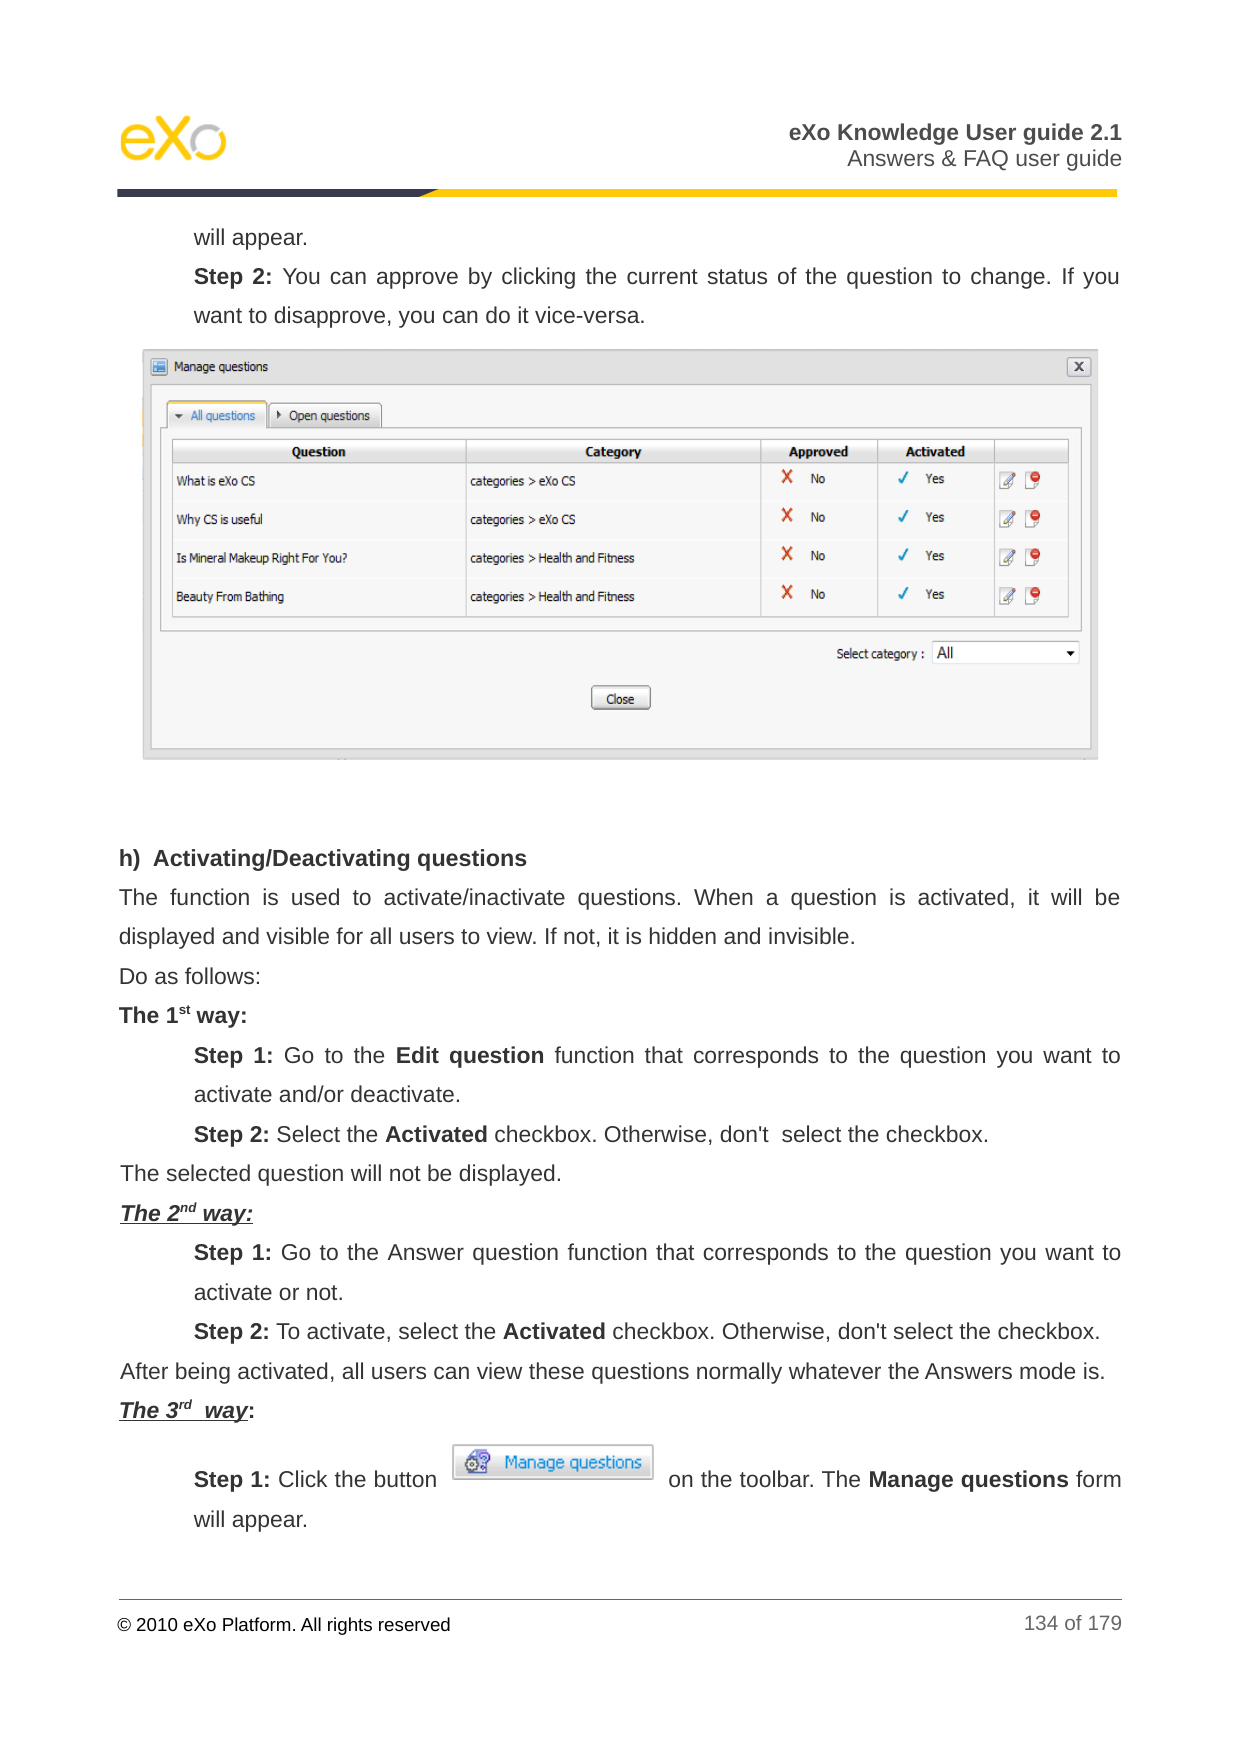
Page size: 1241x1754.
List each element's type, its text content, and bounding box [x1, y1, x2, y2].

text The 1st way: [118, 1002, 1122, 1029]
list Step 2: You can approve by clicking the current status of the question to change. If you want to disapprove, you can do it vice-versa. [156, 263, 1122, 329]
picture [120, 115, 227, 161]
text Do as follows: [118, 963, 1122, 989]
list Step 1: Go to the Edit question function that corresponds to the question you want to activate and/or deactivate. [156, 1042, 1122, 1108]
list The 2nd way: [82, 1200, 1122, 1226]
subtitle Activating/Deactivating questions [118, 844, 1122, 871]
list Step 1: Go to the Answer question function that corresponds to the question you want to activate or not. [156, 1239, 1122, 1305]
picture [142, 349, 1099, 760]
list Step 2: Select the Activated checkbox. Otherwise, don't select the checkbox. [156, 1121, 1122, 1147]
list The selected question will not be displayed. [82, 1160, 1122, 1187]
text The 3rd way: [118, 1397, 1122, 1423]
picture [117, 189, 1118, 197]
list Step 1: Click the button on the toolbar. The Manage questions form will appear. [156, 1437, 1122, 1532]
text The function is used to activate/inactivate questions. When a question is activated, it will be displayed and visible for all users to view. If not, it is hidden and invisible. [118, 884, 1122, 950]
list After being activated, all users can view these questions normally whatever the Answers mode is. [82, 1358, 1122, 1384]
picture [452, 1444, 654, 1480]
list Step 2: To activate, select the Activated checkbox. Otherwise, don't select the checkbox. [156, 1318, 1122, 1344]
list will appear. [156, 223, 1122, 250]
